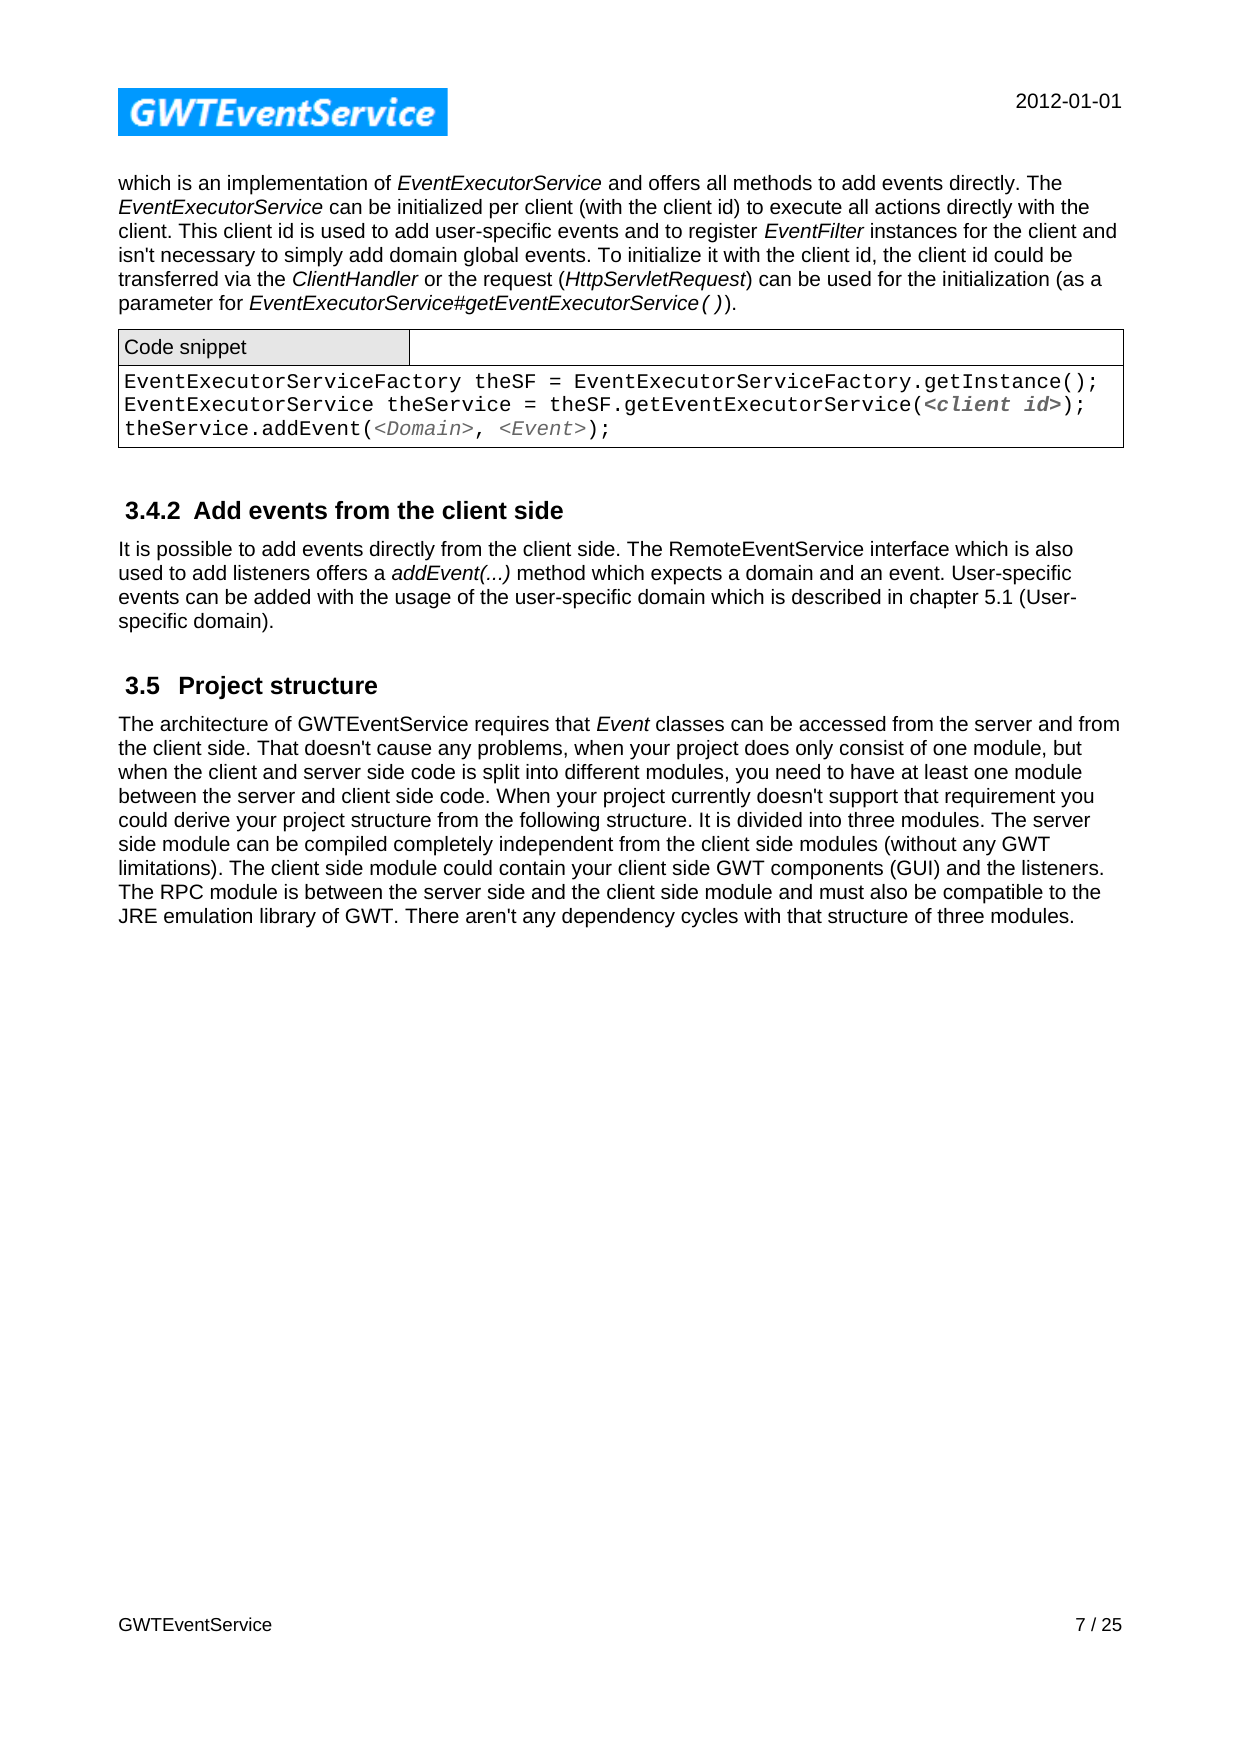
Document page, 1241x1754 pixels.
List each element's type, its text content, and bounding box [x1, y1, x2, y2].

picture [118, 88, 448, 136]
table_header Code snippet [119, 330, 409, 365]
text It is possible to add events directly from the client side. The RemoteEventService interface which is also used to add listeners offers a addEvent(...) method which expects a domain and an event. User-specific events can be added with the usage of the user-specific domain which is described in chapter 5.1 (User-specific domain). [118, 537, 1122, 633]
table_cell EventExecutorServiceFactory theSF = EventExecutorServiceFactory.getInstance(); EventExecutorService theService = theSF.getEventExecutorService(<client id>); theService.addEvent(<Domain>, <Event>); [119, 366, 1123, 447]
subtitle Project structure [118, 671, 1122, 699]
subtitle Add events from the client side [118, 496, 1122, 525]
text The architecture of GWTEventService requires that Event classes can be accessed from the server and from the client side. That doesn't cause any problems, when your project does only consist of one module, but when the client and server side code is split into different modules, you need to have at least one module between the server and client side code. When your project currently doesn't support that requirement you could derive your project structure from the following structure. It is divided into three modules. The server side module can be compiled completely independent from the client side modules (without any GWT limitations). The client side module could contain your client side GWT components (GUI) and the listeners. The RPC module is between the server side and the client side module and must also be compatible to the JRE emulation library of GWT. There aren't any dependency cycles with that structure of three modules. [118, 712, 1122, 927]
table_header [410, 330, 1123, 365]
text which is an implementation of EventExecutorService and offers all methods to add events directly. The EventExecutorService can be initialized per client (with the client id) to execute all actions directly with the client. This client id is used to add user-specific events and to register EventFilter instances for the client and isn't necessary to simply add domain global events. To initialize it with the client id, the client id could be transferred via the ClientHandler or the request (HttpServletRequest) can be used for the initialization (as a parameter for EventExecutorService#getEventExecutorService()). [118, 171, 1122, 317]
